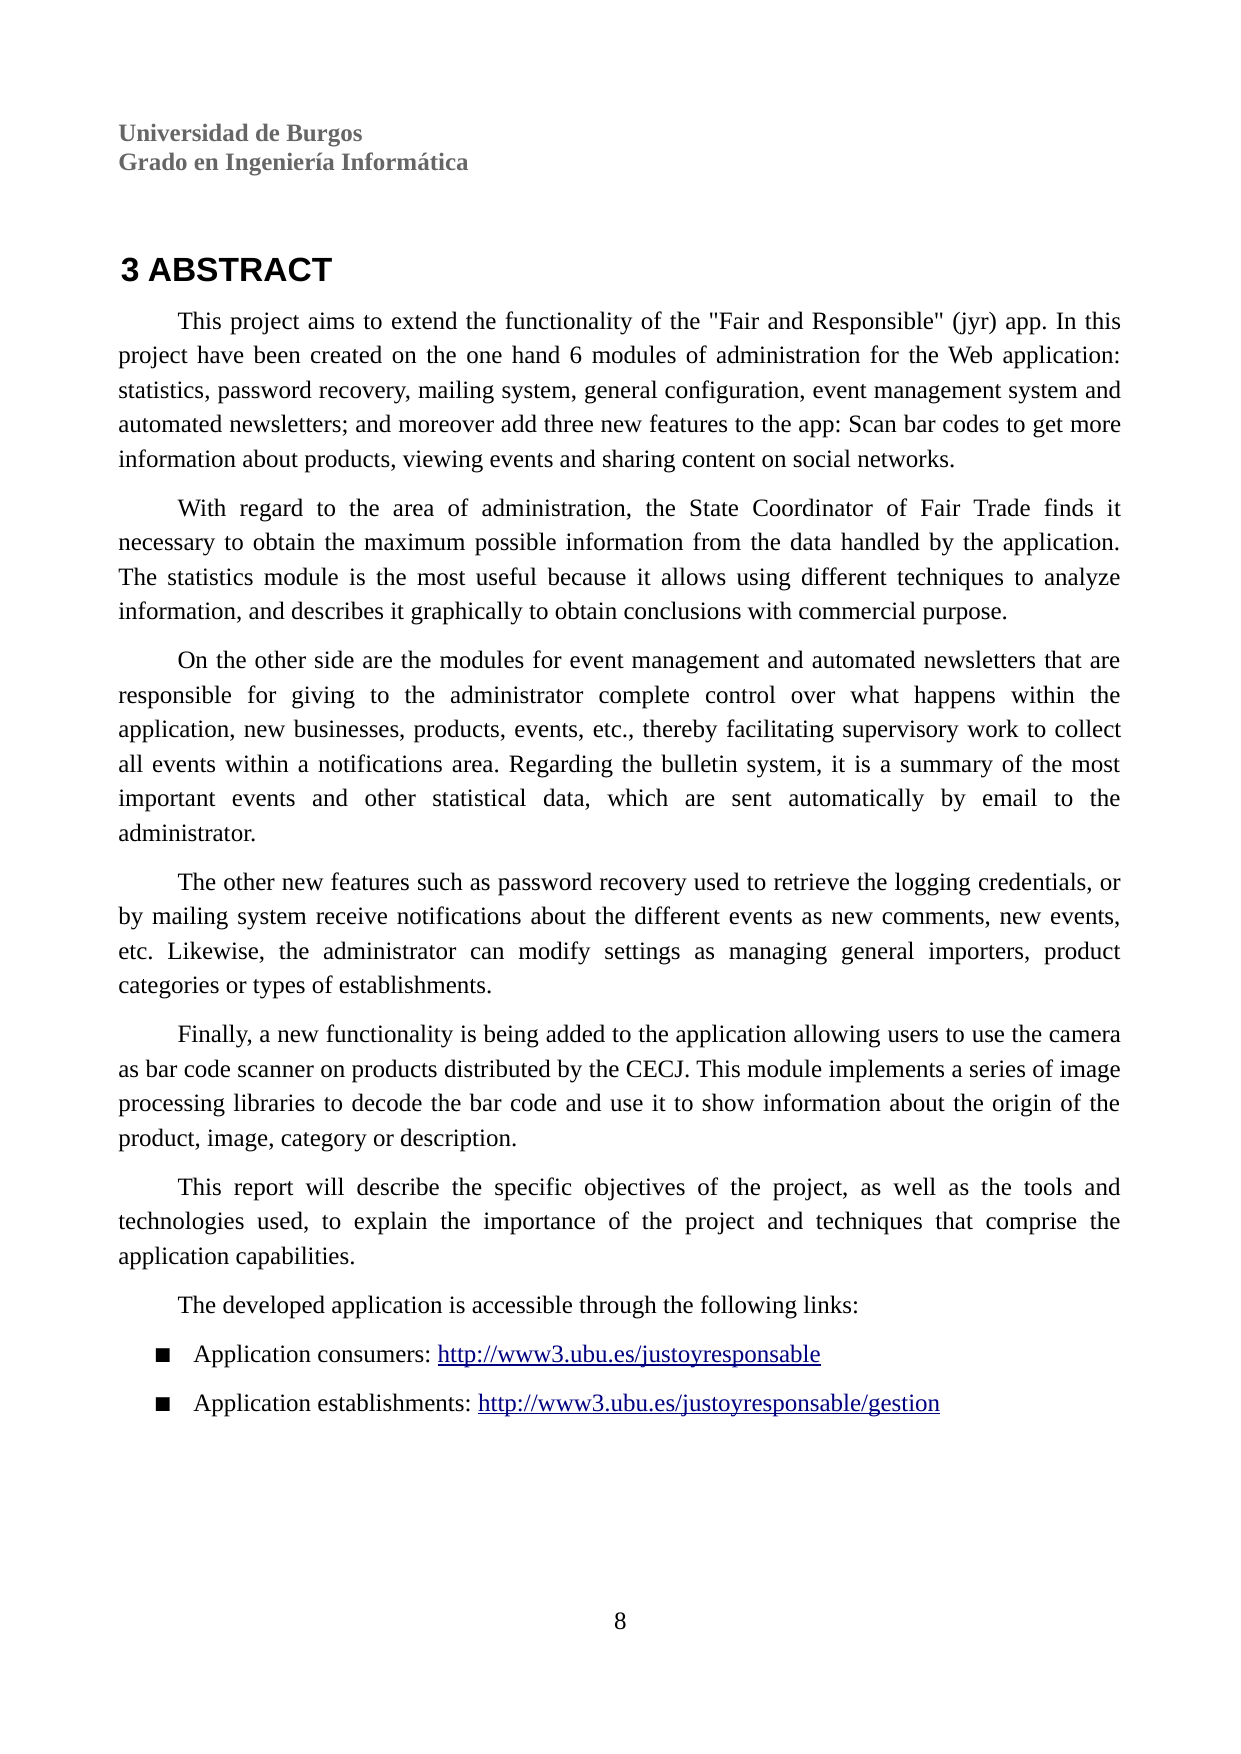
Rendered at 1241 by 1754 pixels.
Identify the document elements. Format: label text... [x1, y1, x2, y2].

text The other new features such as password recovery used to retrieve the logging credentials, or by mailing system receive notifications about the different events as new comments, new events, etc. Likewise, the administrator can modify settings as managing general importers, product categories or types of establishments. [118, 867, 1122, 999]
text This report will describe the specific objectives of the project, as well as the tools and technologies used, to explain the importance of the project and techniques that comprise the application capabilities. [118, 1172, 1122, 1270]
text On the other side are the modules for event management and automated newsletters that are responsible for giving to the administrator complete control over what happens within the application, new businesses, products, events, etc., thereby facilitating supervisory work to collect all events within a notifications area. Regarding the bulletin system, it is a summary of the most important events and other statistical data, which are sent automatically by email to the administrator. [118, 646, 1122, 847]
text This project aims to extend the functionality of the "Fair and Responsible" (jyr) app. In this project have been created on the one hand 6 modules of administration for the Web application: statistics, password recovery, mailing system, general configuration, event management system and automated newsletters; and moreover add three new features to the app: Scan bar codes to get more information about products, viewing events and sharing content on social networks. [118, 306, 1122, 473]
subtitle ABSTRACT [121, 234, 1122, 294]
text The developed application is accessible through the following links: [118, 1290, 1122, 1319]
list Application establishments: http://www3.ubu.es/justoyresponsable/gestion [156, 1388, 1122, 1417]
text Finally, a new functionality is being added to the application allowing users to use the camera as bar code scanner on products distributed by the CECJ. This module implements a series of image processing libraries to decode the bar code and use it to show information about the origin of the product, image, category or description. [118, 1019, 1122, 1152]
list Application consumers: http://www3.ubu.es/justoyresponsable [156, 1339, 1122, 1368]
text With regard to the area of administration, the State Coordinator of Fair Trade finds it necessary to obtain the maximum possible information from the data handled by the application. The statistics module is the most useful because it allows using different techniques to analyze information, and describes it graphically to obtain conclusions with commercial purpose. [118, 493, 1122, 625]
